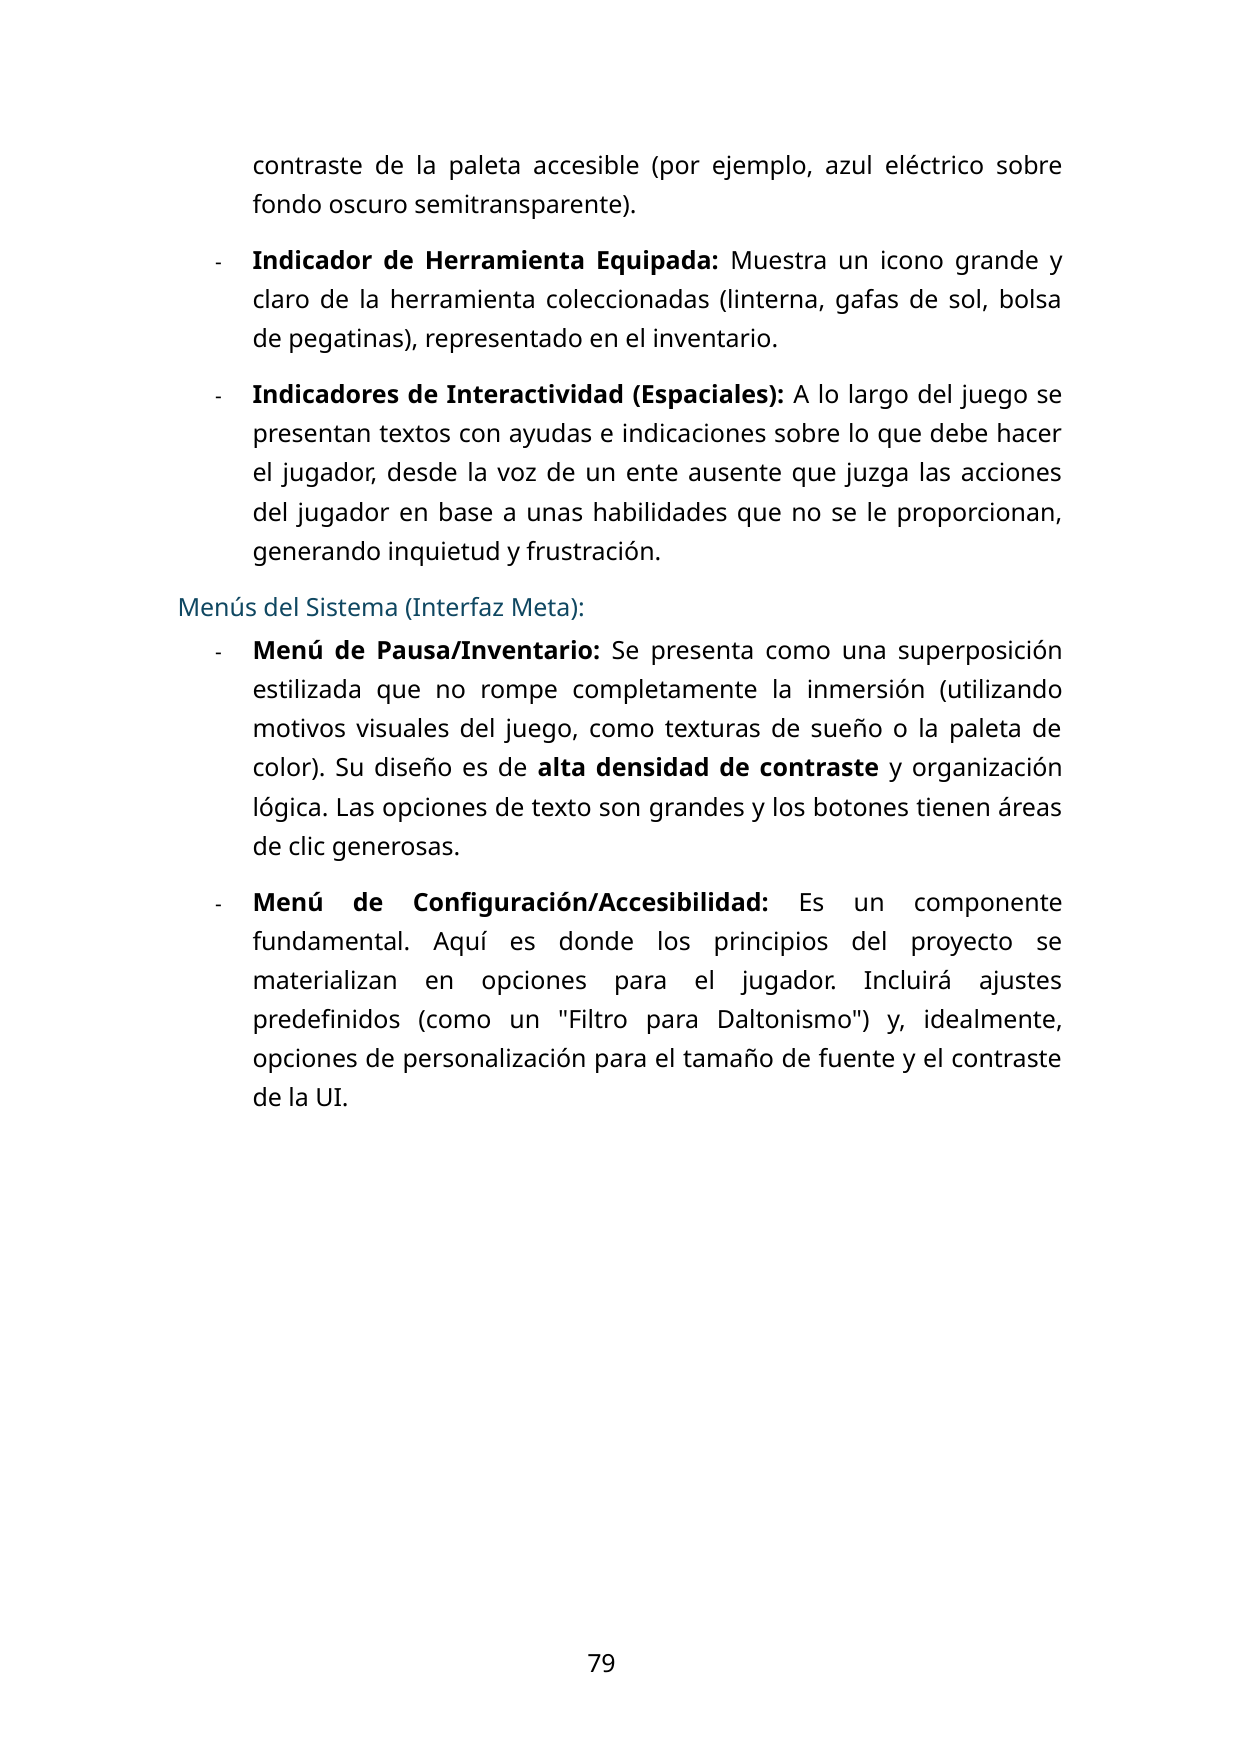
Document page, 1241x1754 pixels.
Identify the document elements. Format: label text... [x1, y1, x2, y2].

list Menú de Configuración/Accesibilidad: Es un componente fundamental. Aquí es donde los principios del proyecto se materializan en opciones para el jugador. Incluirá ajustes predefinidos (como un "Filtro para Daltonismo") y, idealmente, opciones de personalización para el tamaño de fuente y el contraste de la UI. [215, 884, 1063, 1114]
subtitle Menús del Sistema (Interfaz Meta): [177, 589, 1063, 623]
list Indicadores de Interactividad (Espaciales): A lo largo del juego se presentan textos con ayudas e indicaciones sobre lo que debe hacer el jugador, desde la voz de un ente ausente que juzga las acciones del jugador en base a unas habilidades que no se le proporcionan, generando inquietud y frustración. [215, 377, 1063, 567]
list Menú de Pausa/Inventario: Se presenta como una superposición estilizada que no rompe completamente la inmersión (utilizando motivos visuales del juego, como texturas de sueño o la paleta de color). Su diseño es de alta densidad de contraste y organización lógica. Las opciones de texto son grandes y los botones tienen áreas de clic generosas. [215, 633, 1063, 862]
list contraste de la paleta accesible (por ejemplo, azul eléctrico sobre fondo oscuro semitransparente). [215, 148, 1063, 221]
list Indicador de Herramienta Equipada: Muestra un icono grande y claro de la herramienta coleccionadas (linterna, gafas de sol, bolsa de pegatinas), representado en el inventario. [215, 243, 1063, 355]
